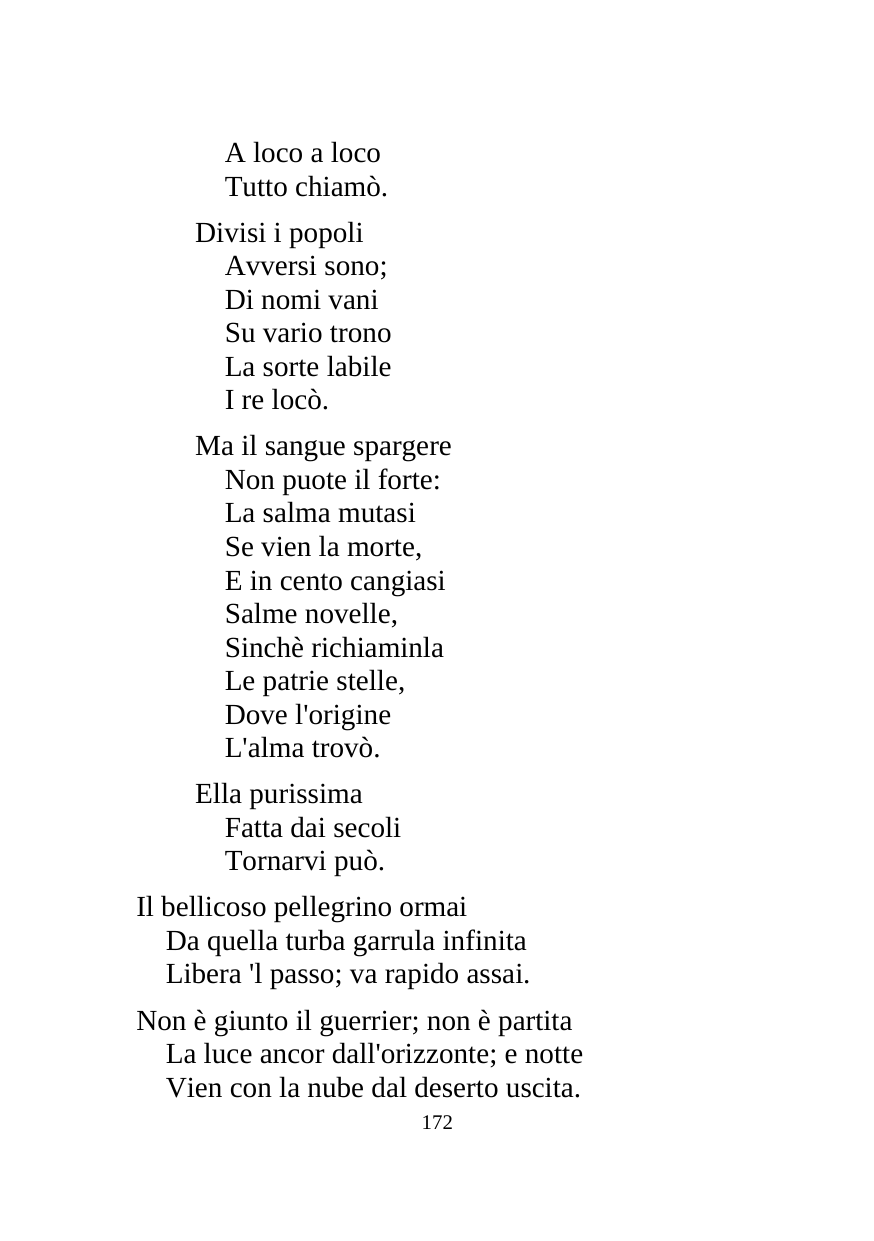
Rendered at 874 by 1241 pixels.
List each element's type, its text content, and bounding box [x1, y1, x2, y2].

text A loco a loco Tutto chiamò. [195, 135, 768, 202]
text Ma il sangue spargere Non puote il forte: La salma mutasi Se vien la morte, E in cento cangiasi Salme novelle, Sinchè richiaminla Le patrie stelle, Dove l'origine L'alma trovò. [195, 428, 768, 764]
text Non è giunto il guerrier; non è partita La luce ancor dall'orizzonte; e notte Vien con la nube dal deserto uscita. [136, 1003, 768, 1103]
text Il bellicoso pellegrino ormai Da quella turba garrula infinita Libera 'l passo; va rapido assai. [136, 889, 768, 990]
text Ella purissima Fatta dai secoli Tornarvi può. [195, 776, 768, 877]
text Divisi i popoli Avversi sono; Di nomi vani Su vario trono La sorte labile I re locò. [195, 215, 768, 416]
